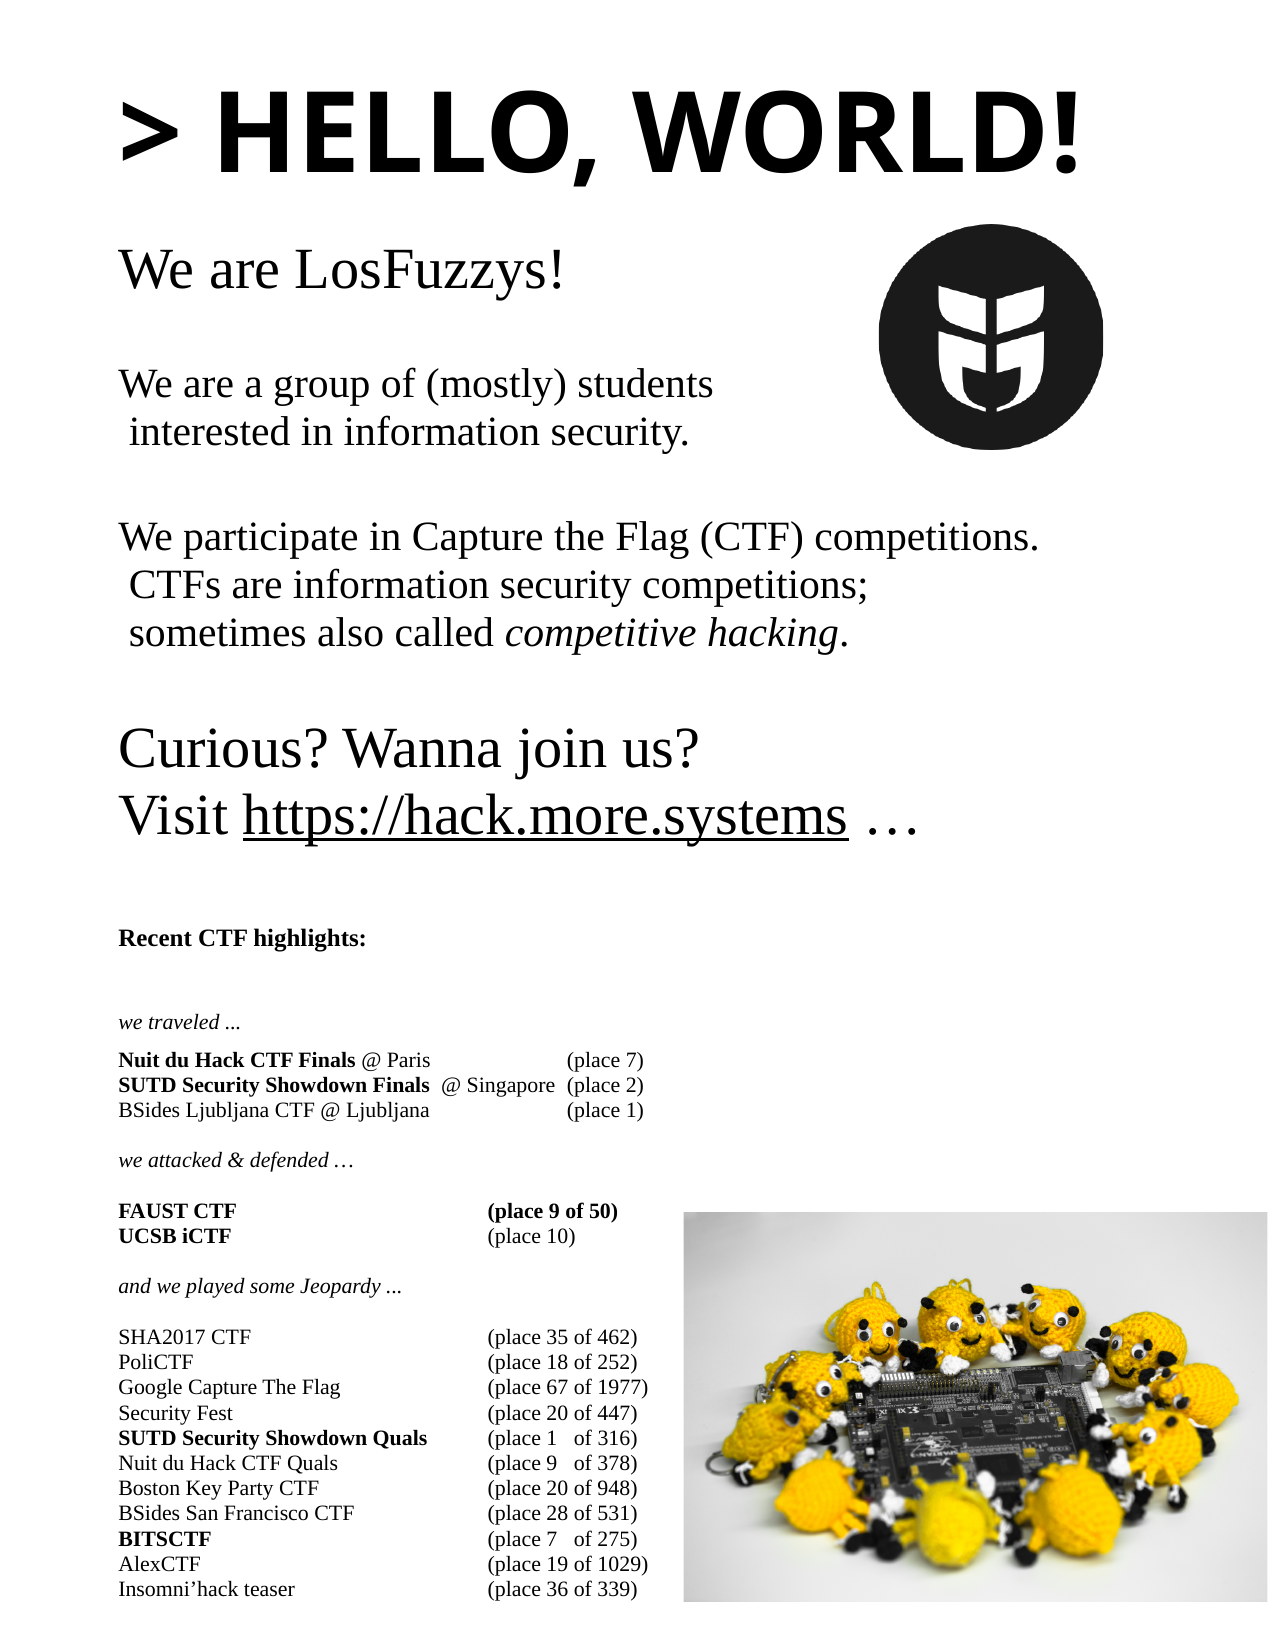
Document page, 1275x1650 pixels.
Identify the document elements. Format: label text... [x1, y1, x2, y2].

picture [683, 1212, 1268, 1602]
text Boston Key Party CTF (place 20 of 948) [118, 1475, 683, 1500]
text Recent CTF highlights: [118, 923, 1157, 951]
text FAUST CTF (place 9 of 50) [118, 1198, 1157, 1223]
text Security Fest (place 20 of 447) [118, 1399, 683, 1425]
text PoliCTF (place 18 of 252) [118, 1349, 683, 1374]
text sometimes also called competitive hacking. [118, 607, 1157, 655]
text Curious? Wanna join us? [118, 713, 1157, 780]
text UCSB iCTF (place 10) [118, 1223, 683, 1248]
text [1104, 234, 1157, 301]
text Visit https://hack.more.systems … [118, 780, 1157, 847]
text BSides San Francisco CTF (place 28 of 531) [118, 1500, 683, 1526]
text BSides Ljubljana CTF @ Ljubljana (place 1) [118, 1097, 1157, 1122]
text [1104, 358, 1157, 406]
text Insomni’hack teaser (place 36 of 339) [118, 1576, 683, 1601]
text SUTD Security Showdown Finals @ Singapore (place 2) [118, 1072, 1157, 1097]
text CTFs are information security competitions; [118, 559, 1157, 607]
text SUTD Security Showdown Quals (place 1 of 316) [118, 1425, 683, 1450]
text AlexCTF (place 19 of 1029) [118, 1551, 683, 1576]
text BITSCTF (place 7 of 275) [118, 1526, 683, 1551]
text Google Capture The Flag (place 67 of 1977) [118, 1374, 683, 1399]
text and we played some Jeopardy ... [118, 1273, 683, 1299]
picture [878, 224, 1104, 450]
text > HELLO, WORLD! [118, 52, 1157, 205]
text we traveled ... [118, 1009, 1157, 1034]
text Nuit du Hack CTF Finals @ Paris (place 7) [118, 1047, 1157, 1072]
text we attacked & defended … [118, 1147, 1157, 1173]
text We participate in Capture the Flag (CTF) competitions. [118, 512, 1157, 559]
text SHA2017 CTF (place 35 of 462) [118, 1324, 683, 1349]
text We are LosFuzzys! [118, 234, 878, 301]
text interested in information security. [118, 406, 1157, 454]
text Nuit du Hack CTF Quals (place 9 of 378) [118, 1450, 683, 1475]
text We are a group of (mostly) students [118, 358, 878, 406]
